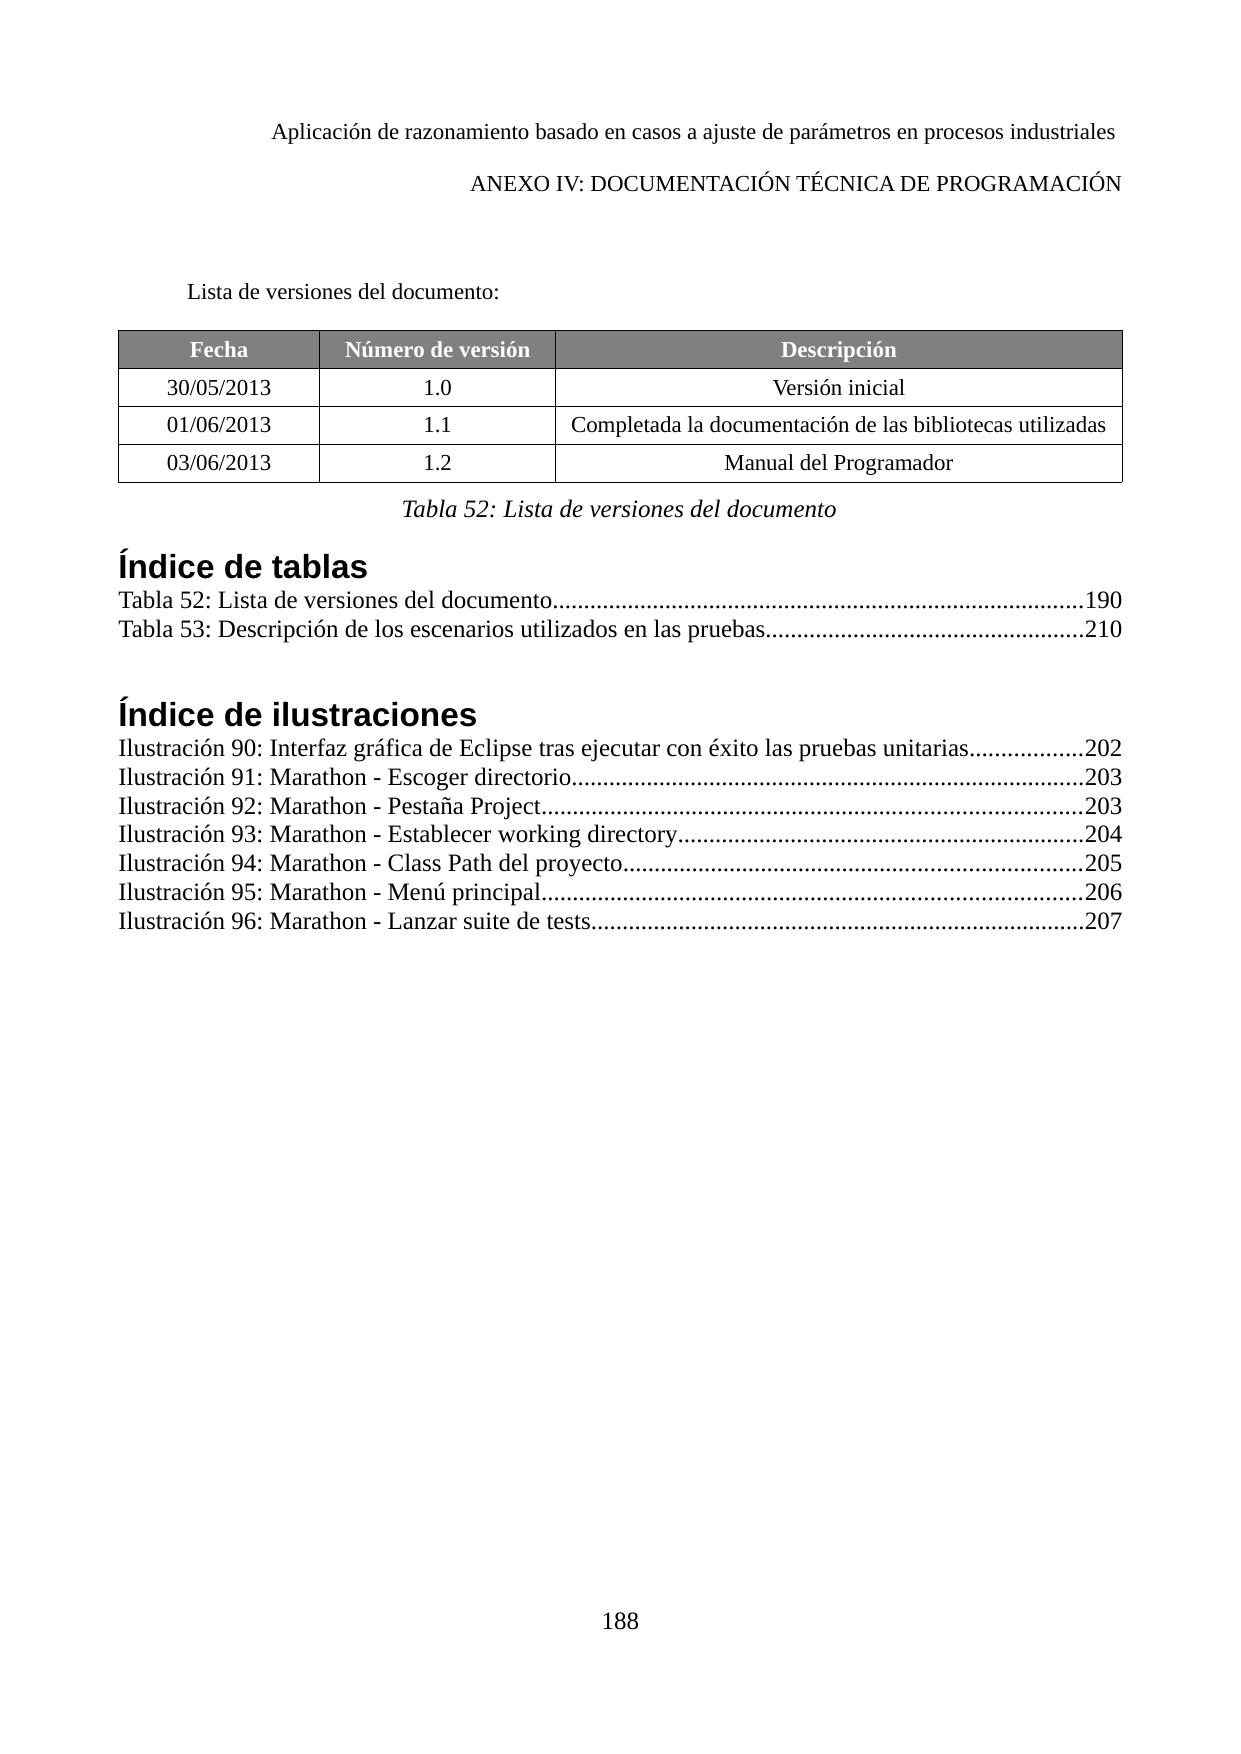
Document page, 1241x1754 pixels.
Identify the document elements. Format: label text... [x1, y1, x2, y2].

table_cell Versión inicial [556, 369, 1122, 406]
text Ilustración 95: Marathon - Menú principal 206 [118, 877, 1122, 906]
table_header Número de versión [320, 331, 555, 368]
text Lista de versiones del documento: [118, 278, 1122, 304]
text Ilustración 93: Marathon - Establecer working directory 204 [118, 819, 1122, 848]
subtitle Índice de tablas [118, 547, 1122, 585]
text Ilustración 90: Interfaz gráfica de Eclipse tras ejecutar con éxito las pruebas unitarias 202 [118, 733, 1122, 762]
table_cell 1.1 [320, 407, 555, 444]
table_cell 1.2 [320, 445, 555, 482]
table_cell Manual del Programador [556, 445, 1122, 482]
table_cell 1.0 [320, 369, 555, 406]
text Tabla 53: Descripción de los escenarios utilizados en las pruebas 210 [118, 614, 1122, 643]
table_cell 03/06/2013 [119, 445, 319, 482]
text Tabla 52: Lista de versiones del documento 190 [118, 585, 1122, 614]
table_cell 30/05/2013 [119, 369, 319, 406]
text Tabla 52: Lista de versiones del documento [118, 494, 1122, 523]
table_cell Completada la documentación de las bibliotecas utilizadas [556, 407, 1122, 444]
table_cell 01/06/2013 [119, 407, 319, 444]
text Ilustración 94: Marathon - Class Path del proyecto 205 [118, 848, 1122, 877]
text Ilustración 92: Marathon - Pestaña Project 203 [118, 791, 1122, 819]
subtitle Índice de ilustraciones [118, 695, 1122, 733]
table_header Descripción [556, 331, 1122, 368]
table_header Fecha [119, 331, 319, 368]
text Ilustración 96: Marathon - Lanzar suite de tests 207 [118, 906, 1122, 934]
text Ilustración 91: Marathon - Escoger directorio 203 [118, 762, 1122, 791]
